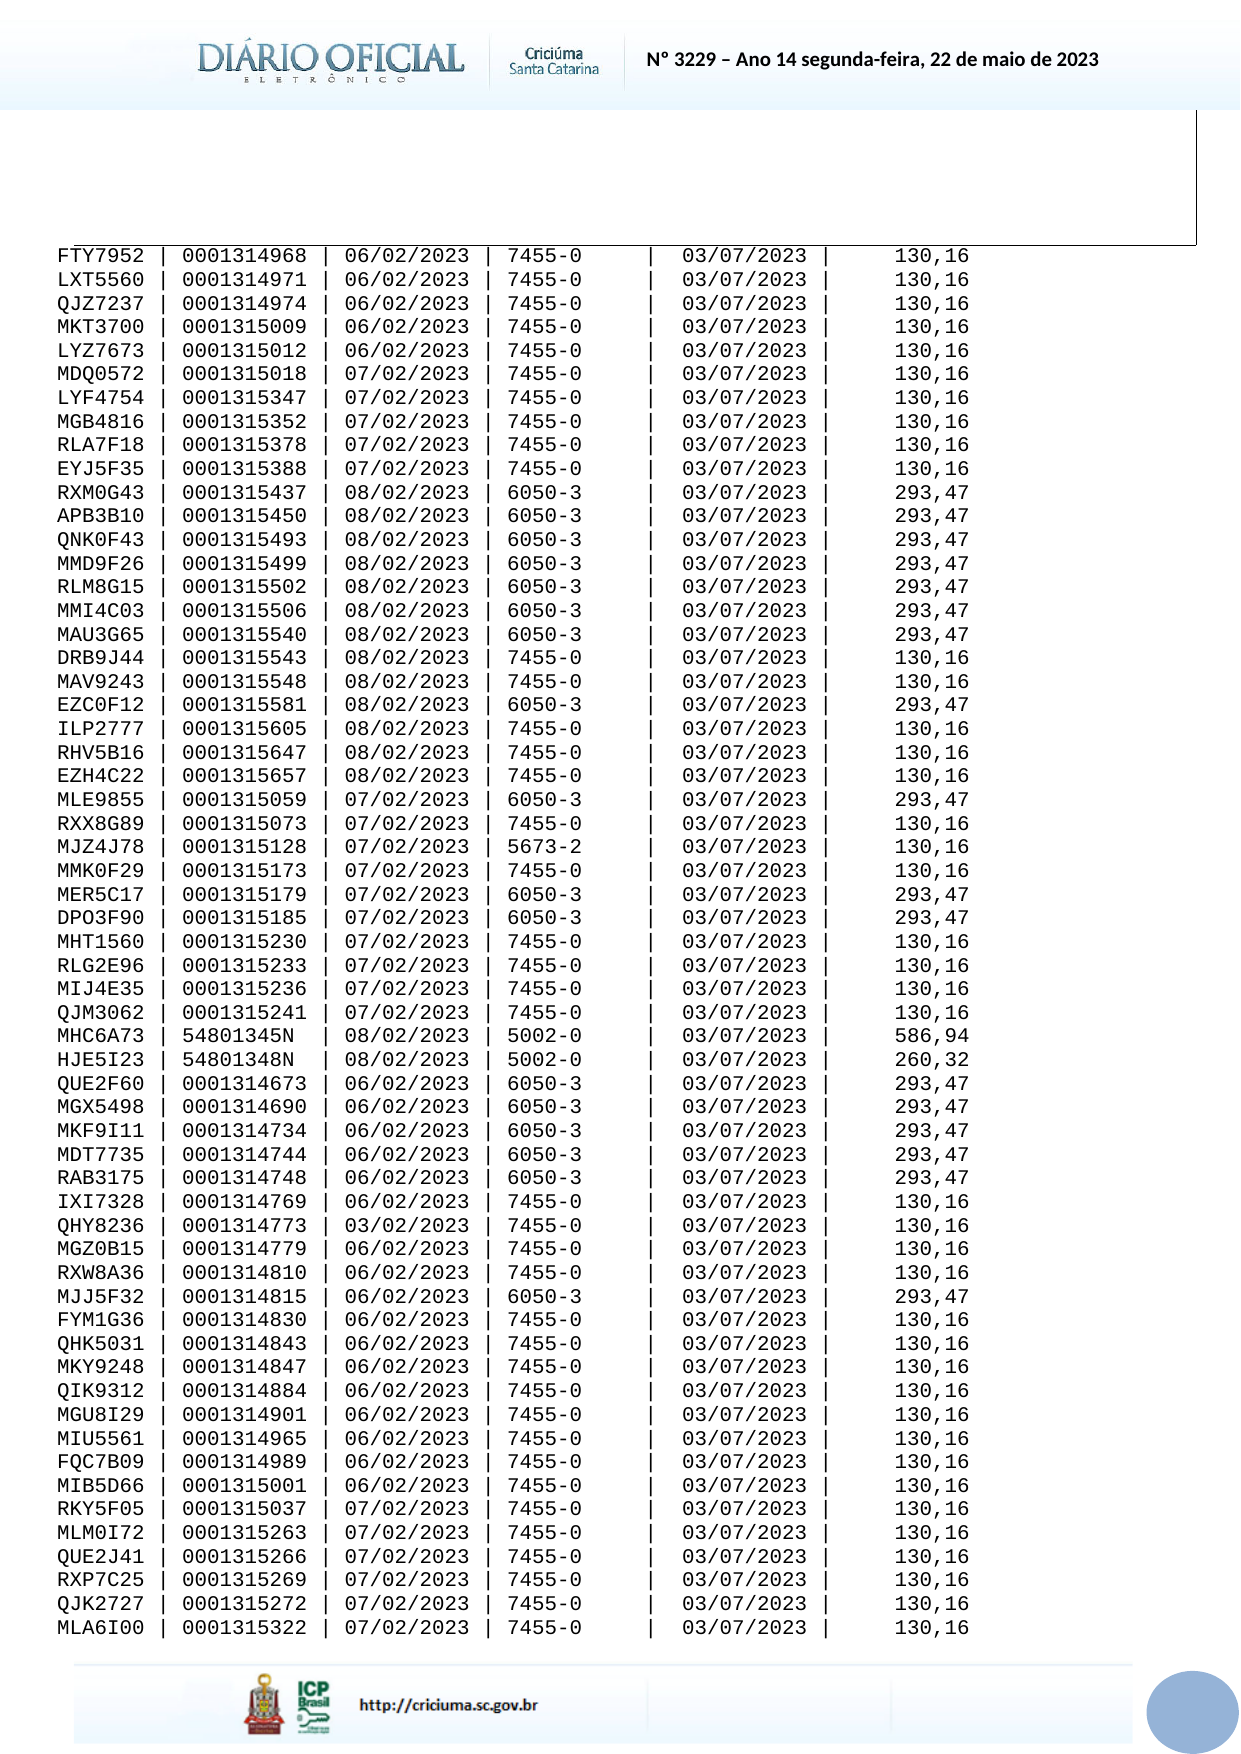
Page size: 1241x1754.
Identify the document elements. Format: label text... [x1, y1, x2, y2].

text APB3B10 | 0001315450 | 08/02/2023 | 6050-3 | 03/07/2023 | 293,47 [44, 505, 1196, 529]
text FQC7B09 | 0001314989 | 06/02/2023 | 7455-0 | 03/07/2023 | 130,16 [44, 1451, 1196, 1475]
text MDQ0572 | 0001315018 | 07/02/2023 | 7455-0 | 03/07/2023 | 130,16 [44, 363, 1196, 387]
text ILP2777 | 0001315605 | 08/02/2023 | 7455-0 | 03/07/2023 | 130,16 [44, 718, 1196, 742]
text RXP7C25 | 0001315269 | 07/02/2023 | 7455-0 | 03/07/2023 | 130,16 [44, 1569, 1196, 1593]
text QJK2727 | 0001315272 | 07/02/2023 | 7455-0 | 03/07/2023 | 130,16 [44, 1593, 1196, 1617]
text MHT1560 | 0001315230 | 07/02/2023 | 7455-0 | 03/07/2023 | 130,16 [44, 931, 1196, 954]
text FYM1G36 | 0001314830 | 06/02/2023 | 7455-0 | 03/07/2023 | 130,16 [44, 1309, 1196, 1333]
text LYZ7673 | 0001315012 | 06/02/2023 | 7455-0 | 03/07/2023 | 130,16 [44, 340, 1196, 363]
text RHV5B16 | 0001315647 | 08/02/2023 | 7455-0 | 03/07/2023 | 130,16 [44, 742, 1196, 765]
text MLA6I00 | 0001315322 | 07/02/2023 | 7455-0 | 03/07/2023 | 130,16 [44, 1617, 1196, 1640]
text MMI4C03 | 0001315506 | 08/02/2023 | 6050-3 | 03/07/2023 | 293,47 [44, 600, 1196, 623]
text MIB5D66 | 0001315001 | 06/02/2023 | 7455-0 | 03/07/2023 | 130,16 [44, 1475, 1196, 1498]
text RXX8G89 | 0001315073 | 07/02/2023 | 7455-0 | 03/07/2023 | 130,16 [44, 813, 1196, 836]
text MLE9855 | 0001315059 | 07/02/2023 | 6050-3 | 03/07/2023 | 293,47 [44, 789, 1196, 813]
text QJZ7237 | 0001314974 | 06/02/2023 | 7455-0 | 03/07/2023 | 130,16 [44, 292, 1196, 316]
text MGX5498 | 0001314690 | 06/02/2023 | 6050-3 | 03/07/2023 | 293,47 [44, 1096, 1196, 1120]
text MKT3700 | 0001315009 | 06/02/2023 | 7455-0 | 03/07/2023 | 130,16 [44, 316, 1196, 340]
text QIK9312 | 0001314884 | 06/02/2023 | 7455-0 | 03/07/2023 | 130,16 [44, 1380, 1196, 1404]
text MGZ0B15 | 0001314779 | 06/02/2023 | 7455-0 | 03/07/2023 | 130,16 [44, 1238, 1196, 1262]
text IXI7328 | 0001314769 | 06/02/2023 | 7455-0 | 03/07/2023 | 130,16 [44, 1191, 1196, 1215]
text MGU8I29 | 0001314901 | 06/02/2023 | 7455-0 | 03/07/2023 | 130,16 [44, 1404, 1196, 1427]
text RAB3175 | 0001314748 | 06/02/2023 | 6050-3 | 03/07/2023 | 293,47 [44, 1167, 1196, 1191]
text MJZ4J78 | 0001315128 | 07/02/2023 | 5673-2 | 03/07/2023 | 130,16 [44, 836, 1196, 860]
text RLM8G15 | 0001315502 | 08/02/2023 | 6050-3 | 03/07/2023 | 293,47 [44, 576, 1196, 600]
text FTY7952 | 0001314968 | 06/02/2023 | 7455-0 | 03/07/2023 | 130,16 [44, 245, 1196, 269]
text MIU5561 | 0001314965 | 06/02/2023 | 7455-0 | 03/07/2023 | 130,16 [44, 1427, 1196, 1451]
text MLM0I72 | 0001315263 | 07/02/2023 | 7455-0 | 03/07/2023 | 130,16 [44, 1522, 1196, 1546]
text MER5C17 | 0001315179 | 07/02/2023 | 6050-3 | 03/07/2023 | 293,47 [44, 884, 1196, 907]
text MMD9F26 | 0001315499 | 08/02/2023 | 6050-3 | 03/07/2023 | 293,47 [44, 553, 1196, 576]
text MKY9248 | 0001314847 | 06/02/2023 | 7455-0 | 03/07/2023 | 130,16 [44, 1357, 1196, 1380]
text RLG2E96 | 0001315233 | 07/02/2023 | 7455-0 | 03/07/2023 | 130,16 [44, 954, 1196, 978]
text MHC6A73 | 54801345N | 08/02/2023 | 5002-0 | 03/07/2023 | 586,94 [44, 1026, 1196, 1049]
text RXW8A36 | 0001314810 | 06/02/2023 | 7455-0 | 03/07/2023 | 130,16 [44, 1262, 1196, 1286]
text RKY5F05 | 0001315037 | 07/02/2023 | 7455-0 | 03/07/2023 | 130,16 [44, 1498, 1196, 1522]
text MMK0F29 | 0001315173 | 07/02/2023 | 7455-0 | 03/07/2023 | 130,16 [44, 860, 1196, 884]
text LXT5560 | 0001314971 | 06/02/2023 | 7455-0 | 03/07/2023 | 130,16 [44, 269, 1196, 292]
text MJJ5F32 | 0001314815 | 06/02/2023 | 6050-3 | 03/07/2023 | 293,47 [44, 1286, 1196, 1309]
text QHK5031 | 0001314843 | 06/02/2023 | 7455-0 | 03/07/2023 | 130,16 [44, 1333, 1196, 1357]
text QHY8236 | 0001314773 | 03/02/2023 | 7455-0 | 03/07/2023 | 130,16 [44, 1215, 1196, 1238]
text RLA7F18 | 0001315378 | 07/02/2023 | 7455-0 | 03/07/2023 | 130,16 [44, 434, 1196, 458]
text QJM3062 | 0001315241 | 07/02/2023 | 7455-0 | 03/07/2023 | 130,16 [44, 1002, 1196, 1026]
text HJE5I23 | 54801348N | 08/02/2023 | 5002-0 | 03/07/2023 | 260,32 [44, 1049, 1196, 1073]
text MAV9243 | 0001315548 | 08/02/2023 | 7455-0 | 03/07/2023 | 130,16 [44, 671, 1196, 694]
text MAU3G65 | 0001315540 | 08/02/2023 | 6050-3 | 03/07/2023 | 293,47 [44, 623, 1196, 647]
text MDT7735 | 0001314744 | 06/02/2023 | 6050-3 | 03/07/2023 | 293,47 [44, 1144, 1196, 1167]
text QNK0F43 | 0001315493 | 08/02/2023 | 6050-3 | 03/07/2023 | 293,47 [44, 529, 1196, 553]
text QUE2F60 | 0001314673 | 06/02/2023 | 6050-3 | 03/07/2023 | 293,47 [44, 1073, 1196, 1096]
text RXM0G43 | 0001315437 | 08/02/2023 | 6050-3 | 03/07/2023 | 293,47 [44, 482, 1196, 505]
text EYJ5F35 | 0001315388 | 07/02/2023 | 7455-0 | 03/07/2023 | 130,16 [44, 458, 1196, 482]
text MIJ4E35 | 0001315236 | 07/02/2023 | 7455-0 | 03/07/2023 | 130,16 [44, 978, 1196, 1002]
text EZC0F12 | 0001315581 | 08/02/2023 | 6050-3 | 03/07/2023 | 293,47 [44, 694, 1196, 718]
text DRB9J44 | 0001315543 | 08/02/2023 | 7455-0 | 03/07/2023 | 130,16 [44, 647, 1196, 671]
text MKF9I11 | 0001314734 | 06/02/2023 | 6050-3 | 03/07/2023 | 293,47 [44, 1120, 1196, 1144]
text DPO3F90 | 0001315185 | 07/02/2023 | 6050-3 | 03/07/2023 | 293,47 [44, 907, 1196, 931]
text MGB4816 | 0001315352 | 07/02/2023 | 7455-0 | 03/07/2023 | 130,16 [44, 411, 1196, 434]
text LYF4754 | 0001315347 | 07/02/2023 | 7455-0 | 03/07/2023 | 130,16 [44, 387, 1196, 411]
text QUE2J41 | 0001315266 | 07/02/2023 | 7455-0 | 03/07/2023 | 130,16 [44, 1546, 1196, 1569]
text EZH4C22 | 0001315657 | 08/02/2023 | 7455-0 | 03/07/2023 | 130,16 [44, 765, 1196, 789]
